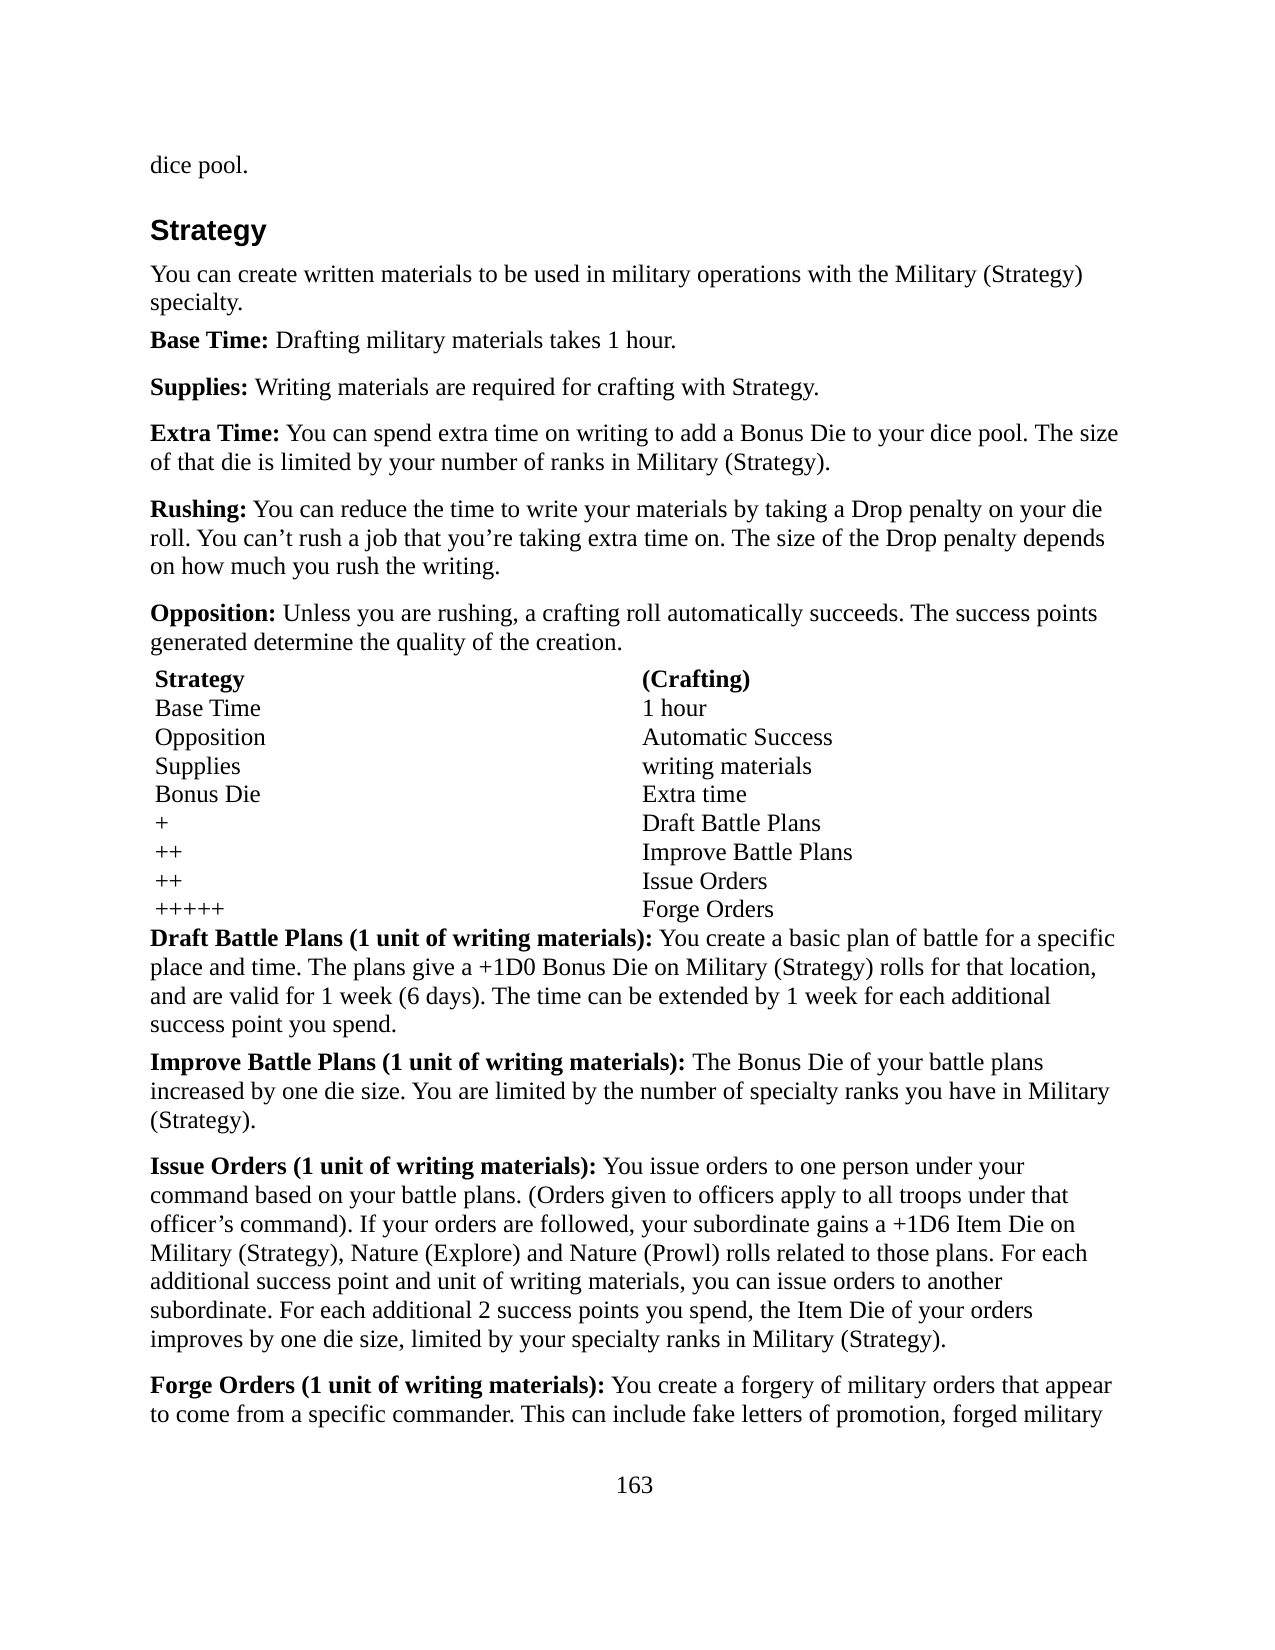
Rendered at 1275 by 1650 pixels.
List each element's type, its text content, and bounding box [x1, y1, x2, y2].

text Opposition: Unless you are rushing, a crafting roll automatically succeeds. The success points generated determine the quality of the creation. [150, 598, 1125, 656]
table_cell Forge Orders [638, 895, 1125, 923]
table_cell Improve Battle Plans [638, 837, 1125, 866]
table_cell Bonus Die [150, 780, 637, 808]
text You can create written materials to be used in military operations with the Military (Strategy) specialty. [150, 259, 1125, 316]
text Supplies: Writing materials are required for crafting with Strategy. [150, 372, 1125, 401]
table_cell Supplies [150, 751, 637, 779]
table_cell +++++ [150, 895, 637, 923]
text Rushing: You can reduce the time to write your materials by taking a Drop penalty on your die roll. You can’t rush a job that you’re taking extra time on. The size of the Drop penalty depends on how much you rush the writing. [150, 494, 1125, 580]
text Base Time: Drafting military materials takes 1 hour. [150, 325, 1125, 354]
text Extra Time: You can spend extra time on writing to add a Bonus Die to your dice pool. The size of that die is limited by your number of ranks in Military (Strategy). [150, 418, 1125, 476]
text Improve Battle Plans (1 unit of writing materials): The Bonus Die of your battle plans increased by one die size. You are limited by the number of specialty ranks you have in Military (Strategy). [150, 1047, 1125, 1133]
table_cell 1 hour [638, 693, 1125, 722]
table_header (Crafting) [638, 665, 1125, 693]
text dice pool. [150, 150, 1125, 179]
table_cell Opposition [150, 722, 637, 751]
table_cell ++ [150, 837, 637, 866]
table_cell Base Time [150, 693, 637, 722]
subtitle Strategy [150, 213, 1125, 246]
text Issue Orders (1 unit of writing materials): You issue orders to one person under your command based on your battle plans. (Orders given to officers apply to all troops under that officer’s command). If your orders are followed, your subordinate gains a +1D6 Item Die on Military (Strategy), Nature (Explore) and Nature (Prowl) rolls related to those plans. For each additional success point and unit of writing materials, you can issue orders to another subordinate. For each additional 2 success points you spend, the Item Die of your orders improves by one die size, limited by your specialty ranks in Military (Strategy). [150, 1151, 1125, 1353]
table_header Strategy [150, 665, 637, 693]
table_cell ++ [150, 866, 637, 894]
table_cell Issue Orders [638, 866, 1125, 894]
table_cell + [150, 808, 637, 837]
table_cell Draft Battle Plans [638, 808, 1125, 837]
table_cell Extra time [638, 780, 1125, 808]
table_cell Automatic Success [638, 722, 1125, 751]
text Forge Orders (1 unit of writing materials): You create a forgery of military orders that appear to come from a specific commander. This can include fake letters of promotion, forged military [150, 1371, 1125, 1428]
table_cell writing materials [638, 751, 1125, 779]
text Draft Battle Plans (1 unit of writing materials): You create a basic plan of battle for a specific place and time. The plans give a +1D0 Bonus Die on Military (Strategy) rolls for that location, and are valid for 1 week (6 days). The time can be extended by 1 week for each additional success point you spend. [150, 923, 1125, 1038]
